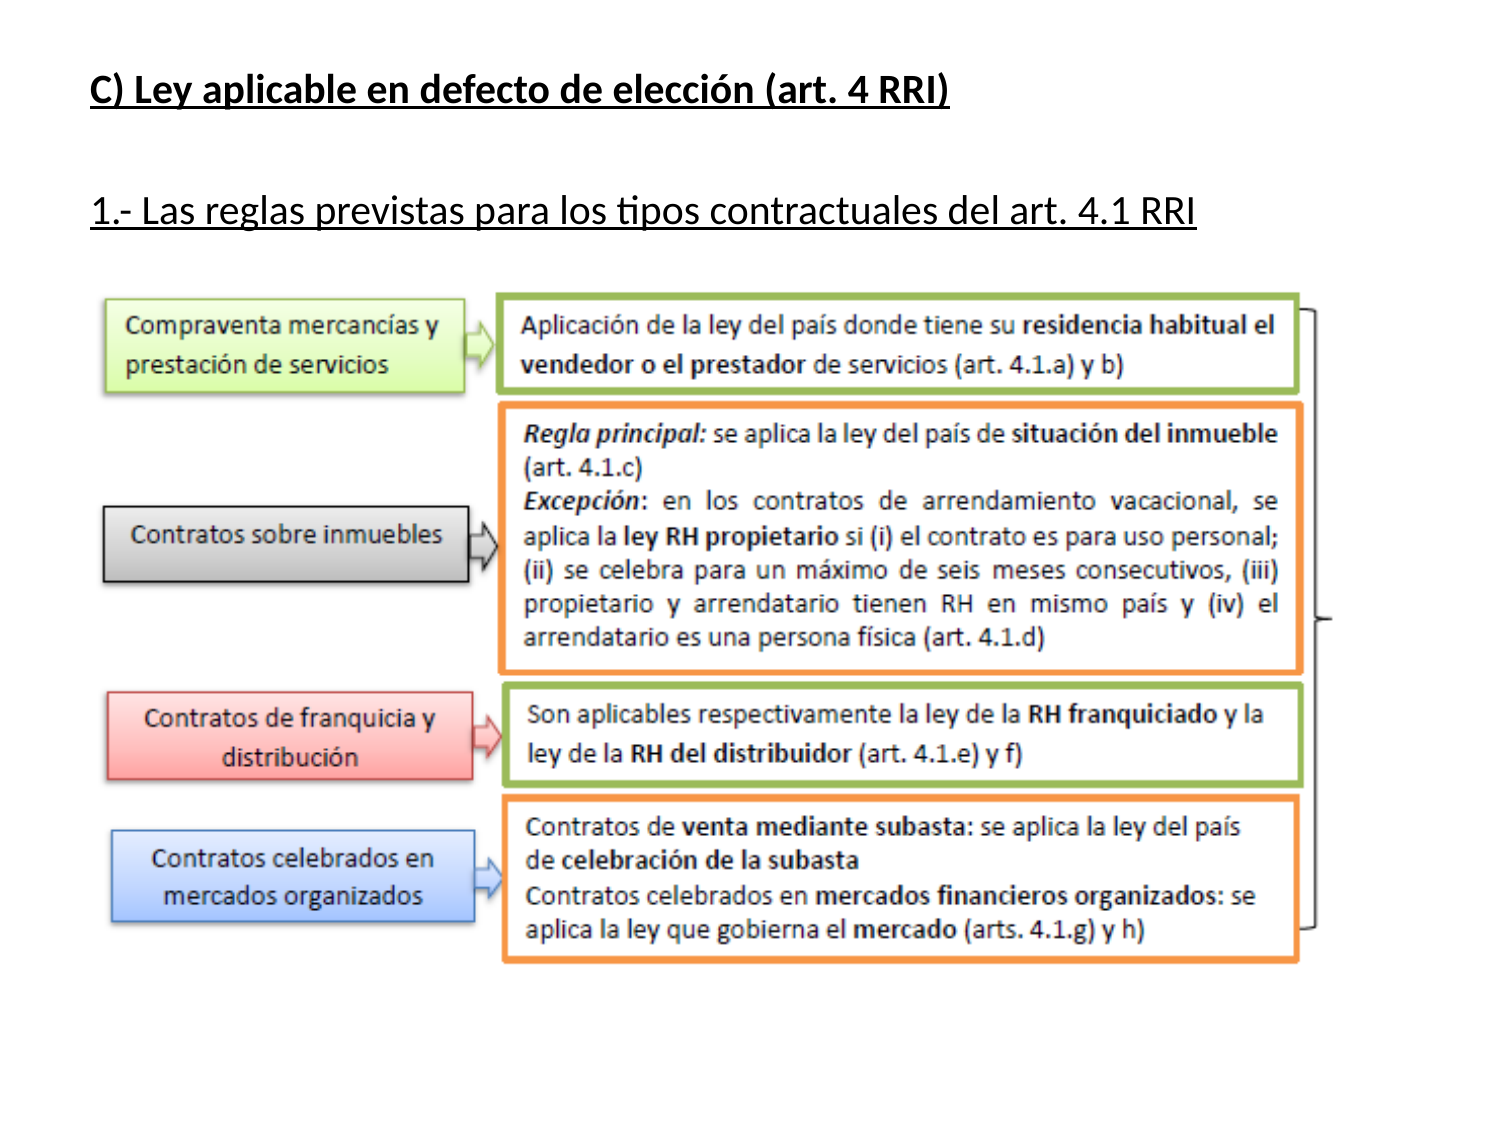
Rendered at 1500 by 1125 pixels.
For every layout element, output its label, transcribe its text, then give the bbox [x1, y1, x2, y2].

list C) Ley aplicable en defecto de elección (art. 4 RRI) 1.- Las reglas previstas para los tipos contractuales del art. 4.1 RRI [75, 53, 1439, 1073]
picture [75, 281, 1361, 988]
